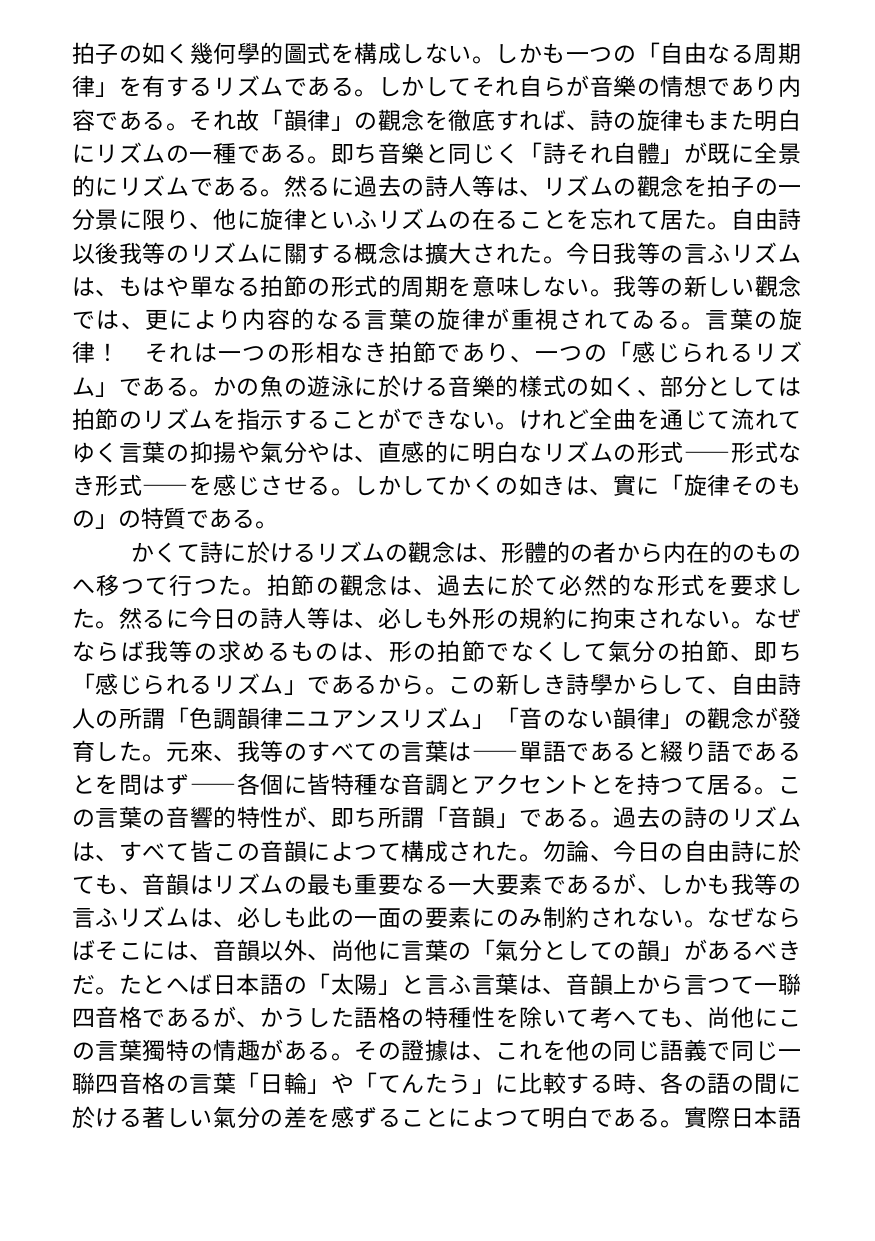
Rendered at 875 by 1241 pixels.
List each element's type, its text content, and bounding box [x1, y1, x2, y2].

text かくて詩に於けるリズムの觀念は、形體的の者から内在的のものへ移つて行つた。拍節の觀念は、過去に於て必然的な形式を要求した。然るに今日の詩人等は、必しも外形の規約に拘束されない。なぜならば我等の求めるものは、形の拍節でなくして氣分の拍節、即ち「感じられるリズム」であるから。この新しき詩學からして、自由詩人の所謂「色調韻律ニユアンスリズム」「音のない韻律」の觀念が發育した。元來、我等のすべての言葉は――單語であると綴り語であるとを問はず――各個に皆特種な音調とアクセントとを持つて居る。この言葉の音響的特性が、即ち所謂「音韻」である。過去の詩のリズムは、すべて皆この音韻によつて構成された。勿論、今日の自由詩に於ても、音韻はリズムの最も重要なる一大要素であるが、しかも我等の言ふリズムは、必しも此の一面の要素にのみ制約されない。なぜならばそこには、音韻以外、尚他に言葉の「氣分としての韻」があるべきだ。たとへば日本語の「太陽」と言ふ言葉は、音韻上から言つて一聯四音格であるが、かうした語格の特種性を除いて考へても、尚他にこの言葉獨特の情趣がある。その證據は、これを他の同じ語義で同じ一聯四音格の言葉「日輪」や「てんたう」に比較する時、各の語の間に於ける著しい氣分の差を感ずることによつて明白である。實際日本語 [72, 534, 802, 1133]
text 拍子の如く幾何學的圖式を構成しない。しかも一つの「自由なる周期律」を有するリズムである。しかしてそれ自らが音樂の情想であり内容である。それ故「韻律」の觀念を徹底すれば、詩の旋律もまた明白にリズムの一種である。即ち音樂と同じく「詩それ自體」が既に全景的にリズムである。然るに過去の詩人等は、リズムの觀念を拍子の一分景に限り、他に旋律といふリズムの在ることを忘れて居た。自由詩以後我等のリズムに關する概念は擴大された。今日我等の言ふリズムは、もはや單なる拍節の形式的周期を意味しない。我等の新しい觀念では、更により内容的なる言葉の旋律が重視されてゐる。言葉の旋律！ それは一つの形相なき拍節であり、一つの「感じられるリズム」である。かの魚の遊泳に於ける音樂的樣式の如く、部分としては拍節のリズムを指示することができない。けれど全曲を通じて流れてゆく言葉の抑揚や氣分やは、直感的に明白なリズムの形式――形式なき形式――を感じさせる。しかしてかくの如きは、實に「旋律そのもの」の特質である。 [72, 36, 802, 534]
